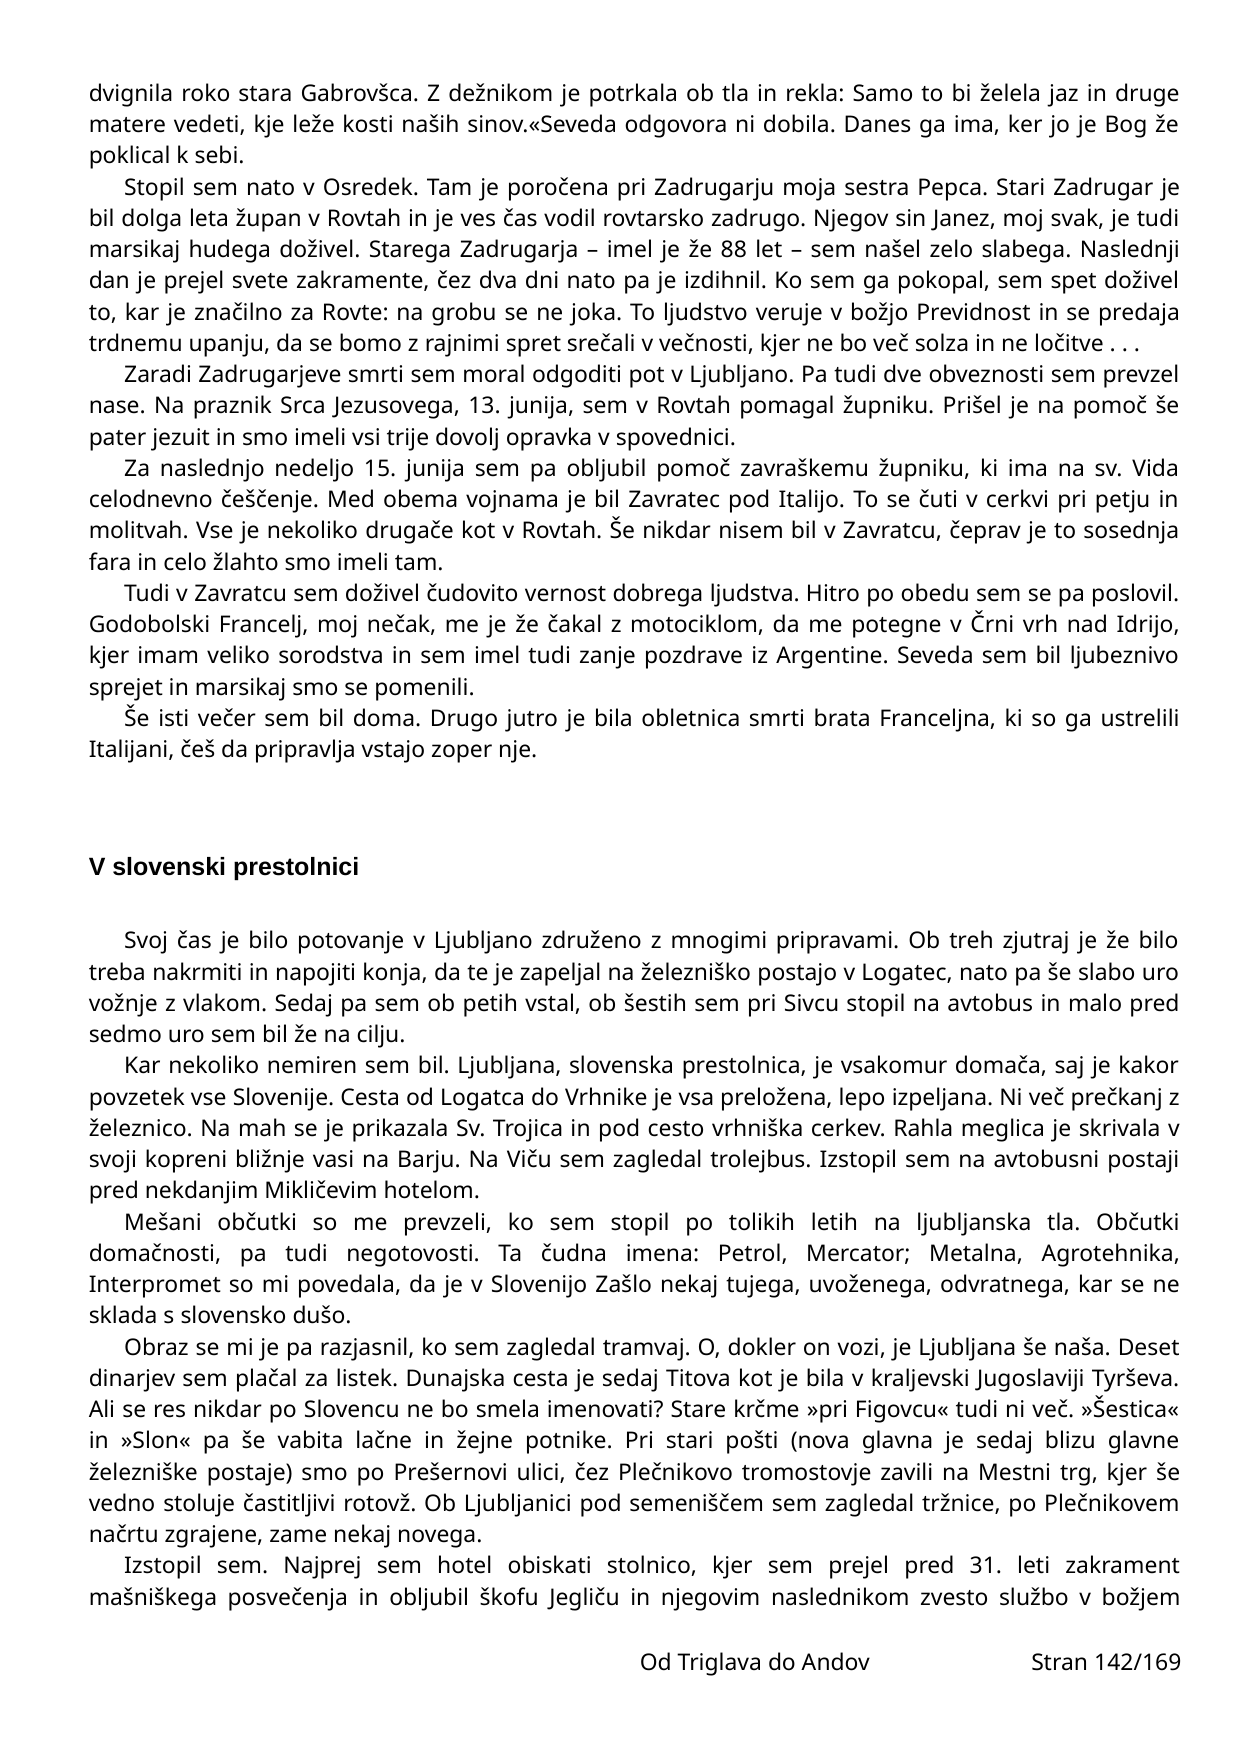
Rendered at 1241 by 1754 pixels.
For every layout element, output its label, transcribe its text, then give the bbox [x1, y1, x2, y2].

text Svoj čas je bilo potovanje v Ljubljano združeno z mnogimi pripravami. Ob treh zjutraj je že bilo treba nakrmiti in napojiti konja, da te je zapeljal na železniško postajo v Logatec, nato pa še slabo uro vožnje z vlakom. Sedaj pa sem ob petih vstal, ob šestih sem pri Sivcu stopil na avtobus in malo pred sedmo uro sem bil že na cilju. [88, 924, 1181, 1049]
text Stopil sem nato v Osredek. Tam je poročena pri Zadrugarju moja sestra Pepca. Stari Zadrugar je bil dolga leta župan v Rovtah in je ves čas vodil rovtarsko zadrugo. Njegov sin Janez, moj svak, je tudi marsikaj hudega doživel. Starega Zadrugarja – imel je že 88 let – sem našel zelo slabega. Naslednji dan je prejel svete zakramente, čez dva dni nato pa je izdihnil. Ko sem ga pokopal, sem spet doživel to, kar je značilno za Rovte: na grobu se ne joka. To ljudstvo veruje v božjo Previdnost in se predaja trdnemu upanju, da se bomo z rajnimi spret srečali v večnosti, kjer ne bo več solza in ne ločitve . . . [88, 171, 1181, 358]
text Za naslednjo nedeljo 15. junija sem pa obljubil pomoč zavraškemu župniku, ki ima na sv. Vida celodnevno češčenje. Med obema vojnama je bil Zavratec pod Italijo. To se čuti v cerkvi pri petju in molitvah. Vse je nekoliko drugače kot v Rovtah. Še nikdar nisem bil v Zavratcu, čeprav je to sosednja fara in celo žlahto smo imeli tam. [88, 452, 1181, 577]
text Tudi v Zavratcu sem doživel čudovito vernost dobrega ljudstva. Hitro po obedu sem se pa poslovil. Godobolski Francelj, moj nečak, me je že čakal z motociklom, da me potegne v Črni vrh nad Idrijo, kjer imam veliko sorodstva in sem imel tudi zanje pozdrave iz Argentine. Seveda sem bil ljubeznivo sprejet in marsikaj smo se pomenili. [88, 577, 1181, 702]
text dvignila roko stara Gabrovšca. Z dežnikom je potrkala ob tla in rekla: Samo to bi želela jaz in druge matere vedeti, kje leže kosti naših sinov.«Seveda odgovora ni dobila. Danes ga ima, ker jo je Bog že poklical k sebi. [88, 77, 1181, 171]
text Obraz se mi je pa razjasnil, ko sem zagledal tramvaj. O, dokler on vozi, je Ljubljana še naša. Deset dinarjev sem plačal za listek. Dunajska cesta je sedaj Titova kot je bila v kraljevski Jugoslaviji Tyrševa. Ali se res nikdar po Slovencu ne bo smela imenovati? Stare krčme »pri Figovcu« tudi ni več. »Šestica« in »Slon« pa še vabita lačne in žejne potnike. Pri stari pošti (nova glavna je sedaj blizu glavne železniške postaje) smo po Prešernovi ulici, čez Plečnikovo tromostovje zavili na Mestni trg, kjer še vedno stoluje častitljivi rotovž. Ob Ljubljanici pod semeniščem sem zagledal tržnice, po Plečnikovem načrtu zgrajene, zame nekaj novega. [88, 1331, 1181, 1549]
text Kar nekoliko nemiren sem bil. Ljubljana, slovenska prestolnica, je vsakomur domača, saj je kakor povzetek vse Slovenije. Cesta od Logatca do Vrhnike je vsa preložena, lepo izpeljana. Ni več prečkanj z železnico. Na mah se je prikazala Sv. Trojica in pod cesto vrhniška cerkev. Rahla meglica je skrivala v svoji kopreni bližnje vasi na Barju. Na Viču sem zagledal trolejbus. Izstopil sem na avtobusni postaji pred nekdanjim Mikličevim hotelom. [88, 1049, 1181, 1206]
text Mešani občutki so me prevzeli, ko sem stopil po tolikih letih na ljubljanska tla. Občutki domačnosti, pa tudi negotovosti. Ta čudna imena: Petrol, Mercator; Metalna, Agrotehnika, Interpromet so mi povedala, da je v Slovenijo Zašlo nekaj tujega, uvoženega, odvratnega, kar se ne sklada s slovensko dušo. [88, 1206, 1181, 1331]
text Izstopil sem. Najprej sem hotel obiskati stolnico, kjer sem prejel pred 31. leti zakrament mašniškega posvečenja in obljubil škofu Jegliču in njegovim naslednikom zvesto službo v božjem [88, 1549, 1181, 1612]
subtitle V slovenski prestolnici [88, 852, 1181, 881]
text Še isti večer sem bil doma. Drugo jutro je bila obletnica smrti brata Franceljna, ki so ga ustrelili Italijani, češ da pripravlja vstajo zoper nje. [88, 702, 1181, 764]
text Zaradi Zadrugarjeve smrti sem moral odgoditi pot v Ljubljano. Pa tudi dve obveznosti sem prevzel nase. Na praznik Srca Jezusovega, 13. junija, sem v Rovtah pomagal župniku. Prišel je na pomoč še pater jezuit in smo imeli vsi trije dovolj opravka v spovednici. [88, 358, 1181, 452]
